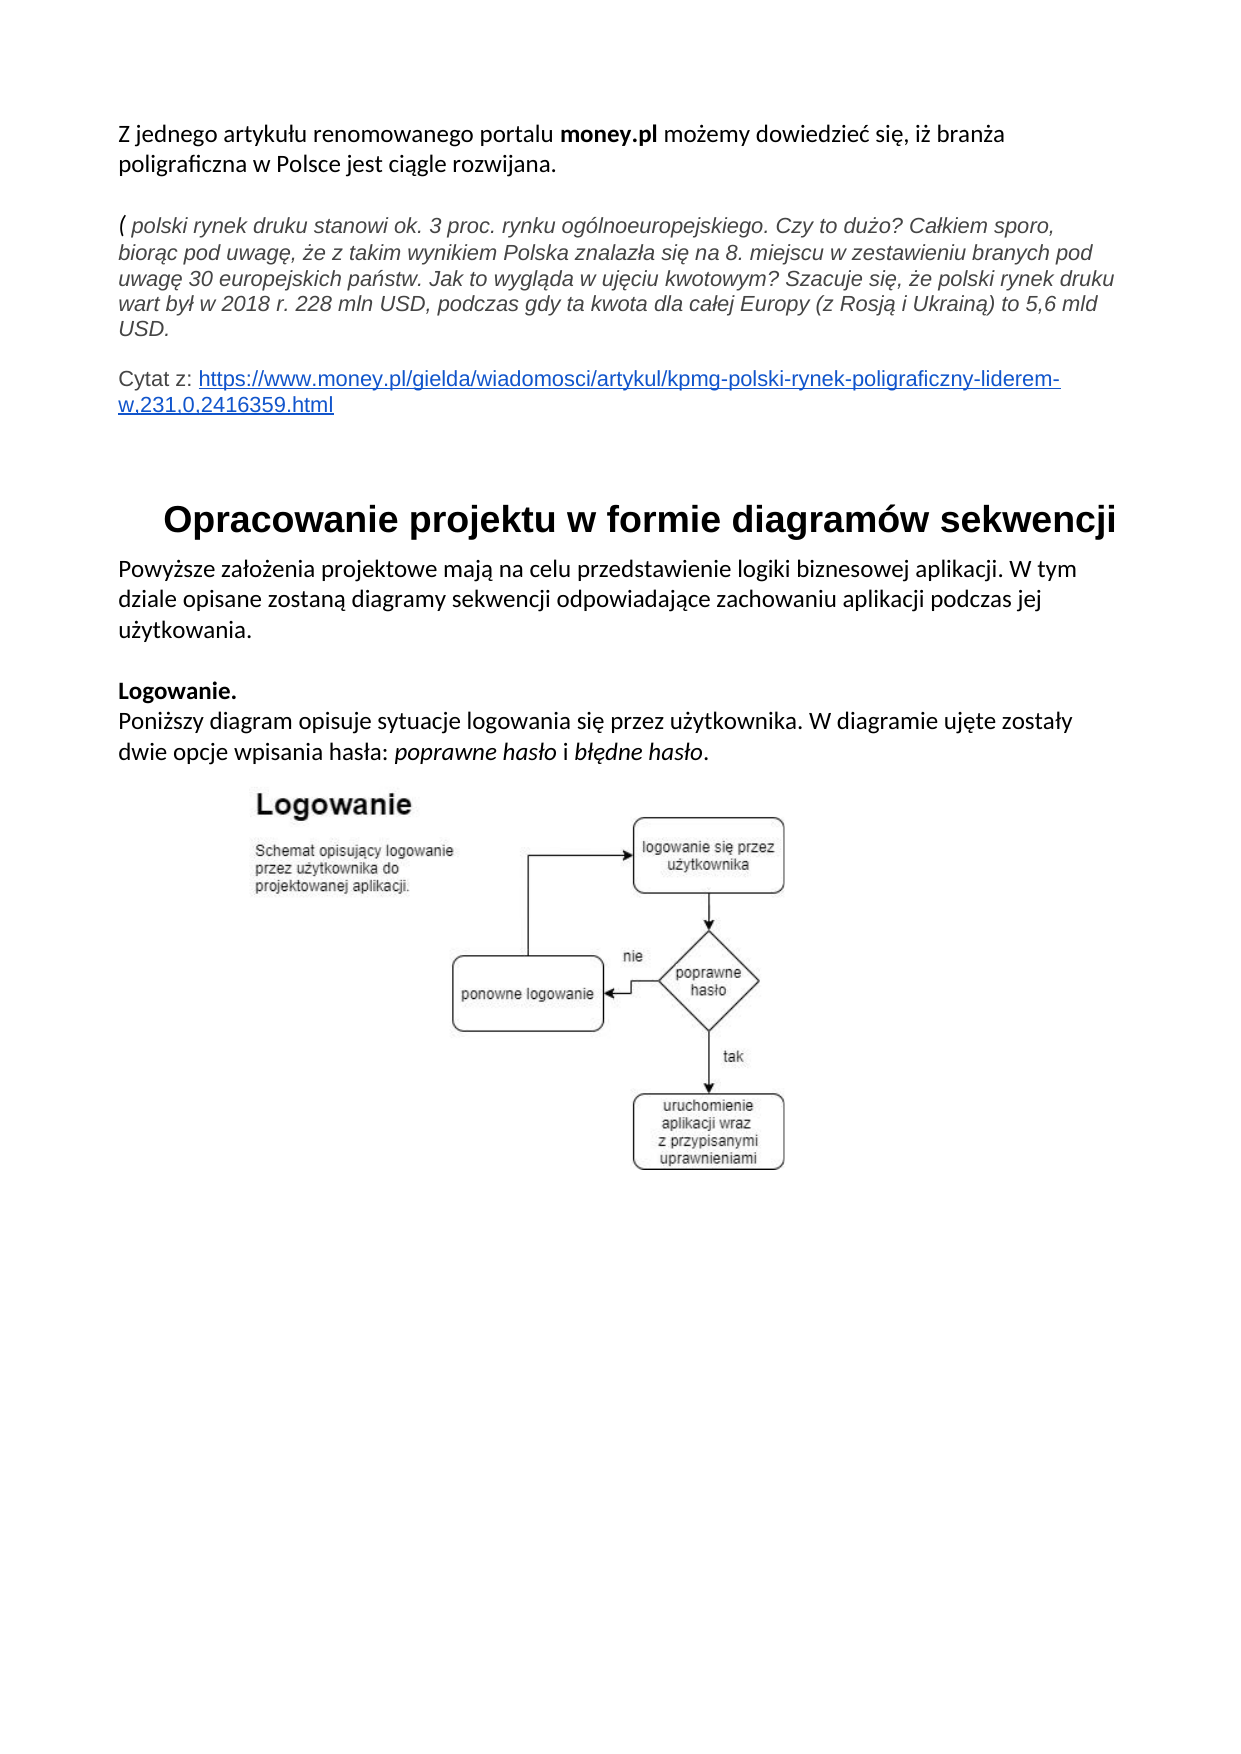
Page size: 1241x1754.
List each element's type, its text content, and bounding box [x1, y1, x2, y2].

text Powyższe założenia projektowe mają na celu przedstawienie logiki biznesowej aplikacji. W tym dziale opisane zostaną diagramy sekwencji odpowiadające zachowaniu aplikacji podczas jej użytkowania. [118, 553, 1122, 644]
text Poniższy diagram opisuje sytuacje logowania się przez użytkownika. W diagramie ujęte zostały dwie opcje wpisania hasła: poprawne hasło i błędne hasło. [118, 705, 1122, 766]
list Opracowanie projektu w formie diagramów sekwencji [118, 497, 1122, 540]
text Logowanie. [118, 675, 1122, 705]
text Z jednego artykułu renomowanego portalu money.pl możemy dowiedzieć się, iż branża poligraficzna w Polsce jest ciągle rozwijana. ( polski rynek druku stanowi ok. 3 proc. rynku ogólnoeuropejskiego. Czy to dużo? Całkiem sporo, biorąc pod uwagę, że z takim wynikiem Polska znalazła się na 8. miejscu w zestawieniu branych pod uwagę 30 europejskich państw. Jak to wygląda w ujęciu kwotowym? Szacuje się, że polski rynek druku wart był w 2018 r. 228 mln USD, podczas gdy ta kwota dla całej Europy (z Rosją i Ukrainą) to 5,6 mld USD. Cytat z: https://www.money.pl/gielda/wiadomosci/artykul/kpmg-polski-rynek-poligraficzny-liderem-w,231,0,2416359.html [118, 118, 1122, 417]
